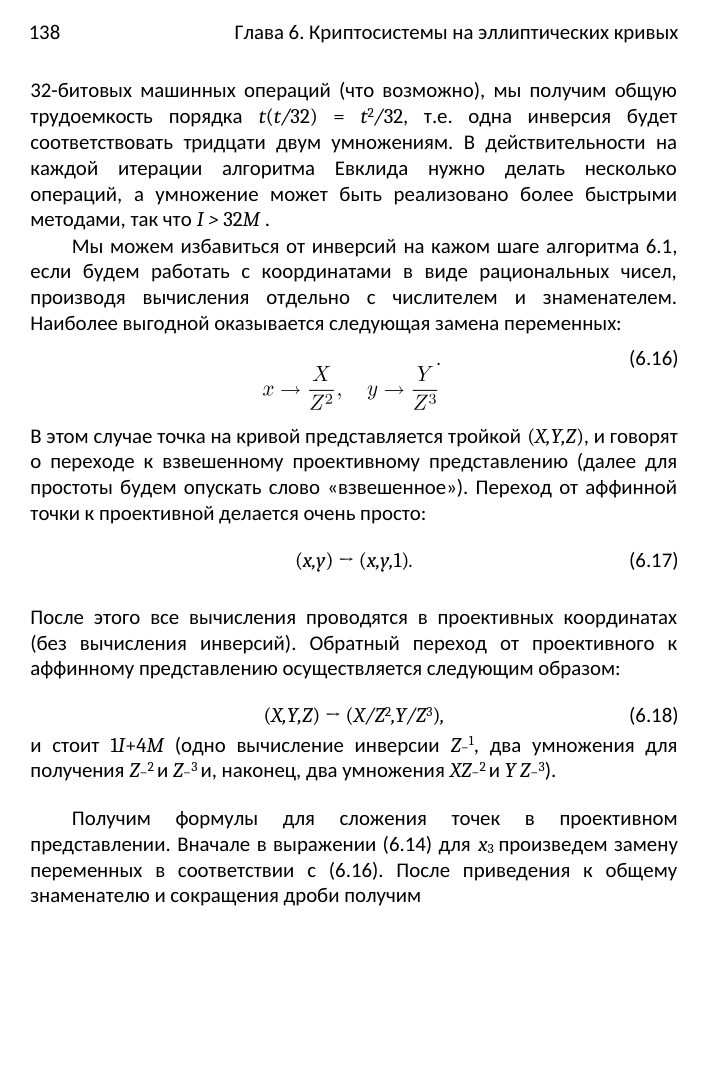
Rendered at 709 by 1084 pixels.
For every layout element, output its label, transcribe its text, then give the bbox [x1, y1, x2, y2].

text и стоит 1I+4M (одно вычисление инверсии Z−1, два умножения для получения Z−2 и Z−3 и, наконец, два умножения XZ−2 и Y Z−3). [30, 732, 678, 783]
text Мы можем избавиться от инверсий на кажом шаге алгоритма 6.1, если будем работать с координатами в виде рациональных чисел, производя вычисления отдельно с числителем и знаменателем. Наиболее выгодной оказывается следующая замена переменных: [30, 233, 678, 336]
text . (6.16) [29, 343, 678, 409]
text В этом случае точка на кривой представляется тройкой (X,Y,Z), и говорят о переходе к взвешенному проективному представлению (далее для простоты будем опускать слово «взвешенное»). Переход от аффинной точки к проективной делается очень просто: [30, 423, 678, 526]
text (x,y) → (x,y,1). (6.17) [29, 545, 680, 573]
text После этого все вычисления проводятся в проективных координатах (без вычисления инверсий). Обратный переход от проективного к аффинному представлению осуществляется следующим образом: [30, 604, 678, 681]
text Получим формулы для сложения точек в проективном представлении. Вначале в выражении (6.14) для x3 произведем замену переменных в соответствии с (6.16). После приведения к общему знаменателю и сокращения дроби получим [30, 805, 678, 908]
text (X,Y,Z) → (X/Z2,Y/Z3), (6.18) [29, 701, 680, 729]
text 32-битовых машинных операций (что возможно), мы получим общую трудоемкость порядка t(t/32) = t2/32, т.е. одна инверсия будет соответствовать тридцати двум умножениям. В действительности на каждой итерации алгоритма Евклида нужно делать несколько операций, а умножение может быть реализовано более быстрыми методами, так что I > 32M . [30, 77, 678, 232]
